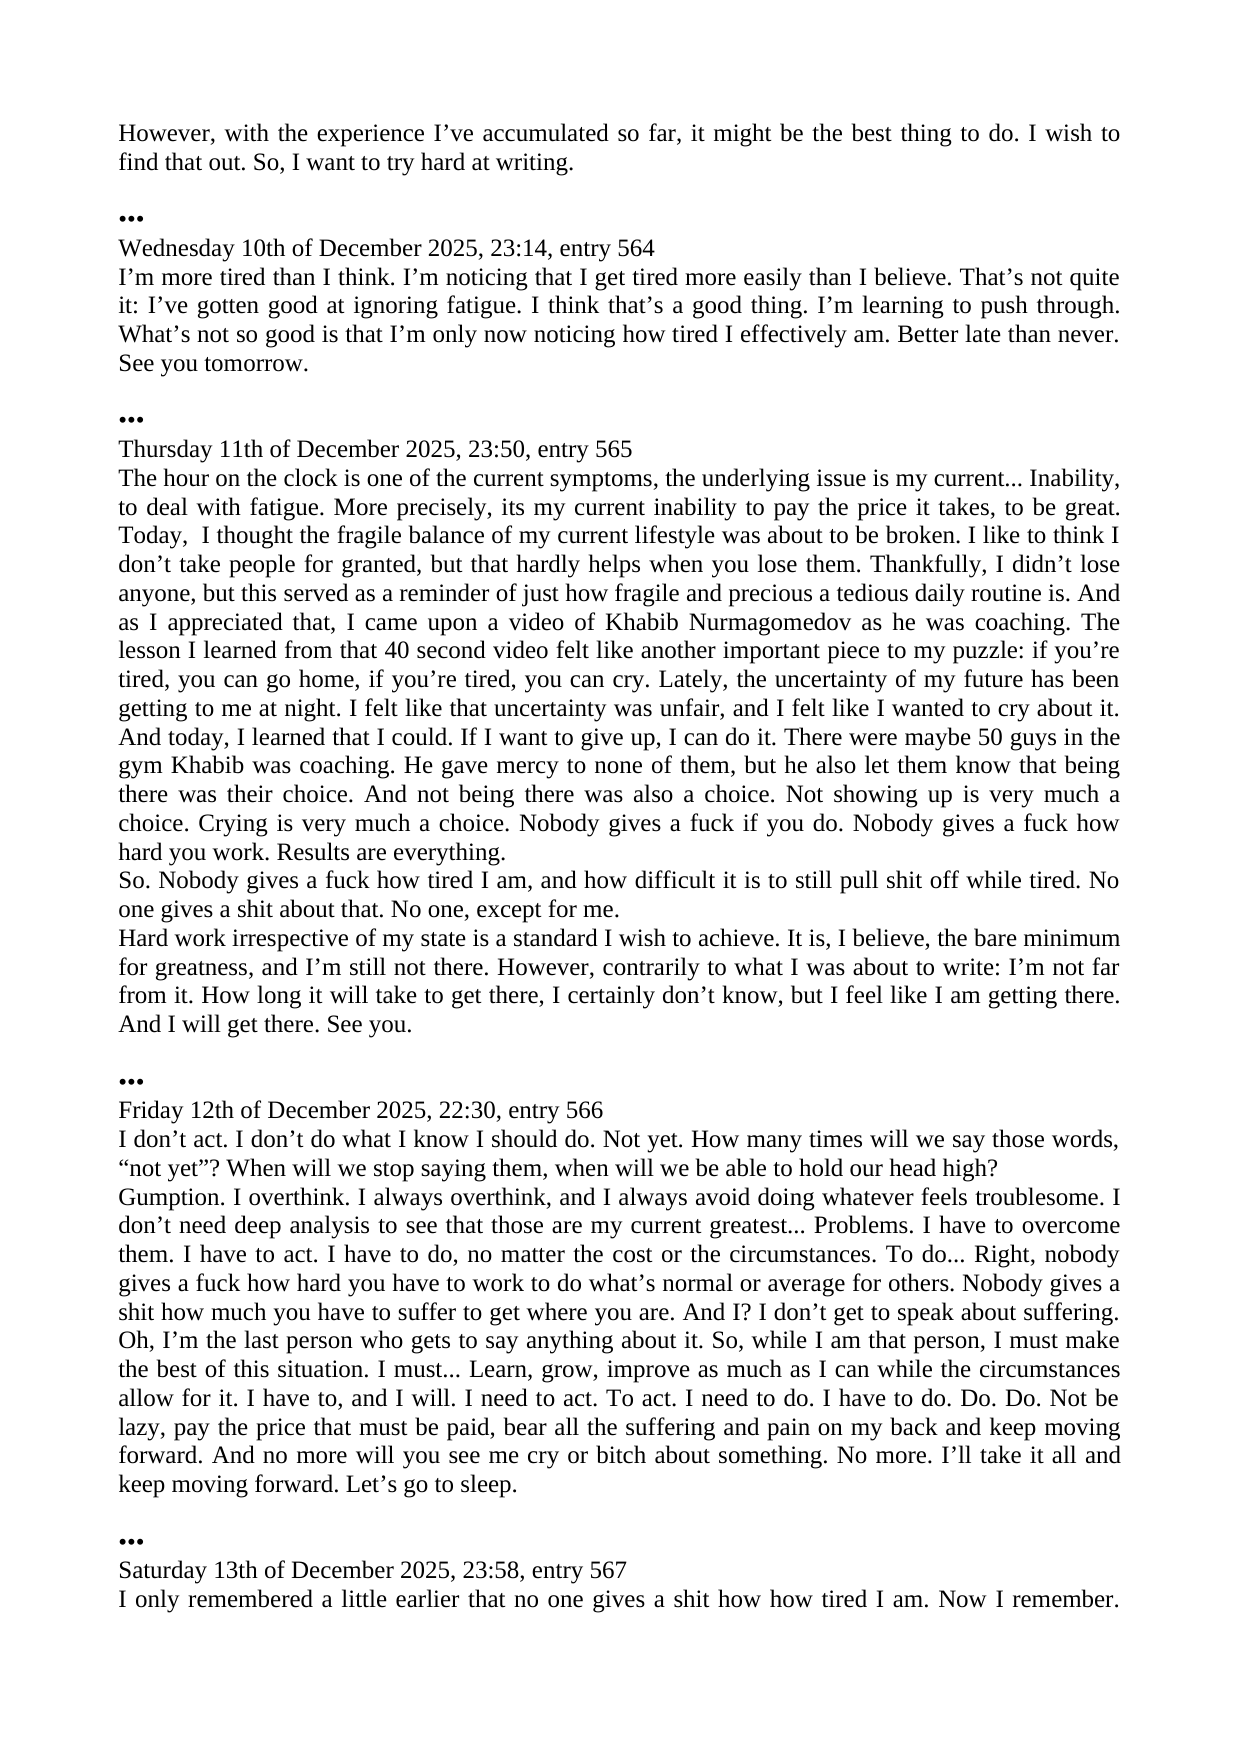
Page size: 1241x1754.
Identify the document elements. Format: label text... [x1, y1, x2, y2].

text ••• [118, 1527, 1122, 1556]
text Hard work irrespective of my state is a standard I wish to achieve. It is, I believe, the bare minimum for greatness, and I’m still not there. However, contrarily to what I was about to write: I’m not far from it. How long it will take to get there, I certainly don’t know, but I feel like I am getting there. And I will get there. See you. [118, 923, 1122, 1038]
text Wednesday 10th of December 2025, 23:14, entry 564 [118, 233, 1122, 262]
text I’m more tired than I think. I’m noticing that I get tired more easily than I believe. That’s not quite it: I’ve gotten good at ignoring fatigue. I think that’s a good thing. I’m learning to push through. What’s not so good is that I’m only now noticing how tired I effectively am. Better late than never. See you tomorrow. [118, 262, 1122, 377]
text The hour on the clock is one of the current symptoms, the underlying issue is my current... Inability, to deal with fatigue. More precisely, its my current inability to pay the price it takes, to be great. Today, I thought the fragile balance of my current lifestyle was about to be broken. I like to think I don’t take people for granted, but that hardly helps when you lose them. Thankfully, I didn’t lose anyone, but this served as a reminder of just how fragile and precious a tedious daily routine is. And as I appreciated that, I came upon a video of Khabib Nurmagomedov as he was coaching. The lesson I learned from that 40 second video felt like another important piece to my puzzle: if you’re tired, you can go home, if you’re tired, you can cry. Lately, the uncertainty of my future has been getting to me at night. I felt like that uncertainty was unfair, and I felt like I wanted to cry about it. And today, I learned that I could. If I want to give up, I can do it. There were maybe 50 guys in the gym Khabib was coaching. He gave mercy to none of them, but he also let them know that being there was their choice. And not being there was also a choice. Not showing up is very much a choice. Crying is very much a choice. Nobody gives a fuck if you do. Nobody gives a fuck how hard you work. Results are everything. [118, 463, 1122, 866]
text So. Nobody gives a fuck how tired I am, and how difficult it is to still pull shit off while tired. No one gives a shit about that. No one, except for me. [118, 866, 1122, 923]
text However, with the experience I’ve accumulated so far, it might be the best thing to do. I wish to find that out. So, I want to try hard at writing. [118, 118, 1122, 176]
text I don’t act. I don’t do what I know I should do. Not yet. How many times will we say those words, “not yet”? When will we stop saying them, when will we be able to hold our head high? [118, 1124, 1122, 1182]
text ••• [118, 204, 1122, 233]
text ••• [118, 1067, 1122, 1096]
text Friday 12th of December 2025, 22:30, entry 566 [118, 1096, 1122, 1124]
text Saturday 13th of December 2025, 23:58, entry 567 [118, 1556, 1122, 1584]
text Gumption. I overthink. I always overthink, and I always avoid doing whatever feels troublesome. I don’t need deep analysis to see that those are my current greatest... Problems. I have to overcome them. I have to act. I have to do, no matter the cost or the circumstances. To do... Right, nobody gives a fuck how hard you have to work to do what’s normal or average for others. Nobody gives a shit how much you have to suffer to get where you are. And I? I don’t get to speak about suffering. Oh, I’m the last person who gets to say anything about it. So, while I am that person, I must make the best of this situation. I must... Learn, grow, improve as much as I can while the circumstances allow for it. I have to, and I will. I need to act. To act. I need to do. I have to do. Do. Do. Not be lazy, pay the price that must be paid, bear all the suffering and pain on my back and keep moving forward. And no more will you see me cry or bitch about something. No more. I’ll take it all and keep moving forward. Let’s go to sleep. [118, 1182, 1122, 1498]
text ••• [118, 406, 1122, 434]
text Thursday 11th of December 2025, 23:50, entry 565 [118, 434, 1122, 463]
text I only remembered a little earlier that no one gives a shit how how tired I am. Now I remember. [118, 1584, 1122, 1613]
